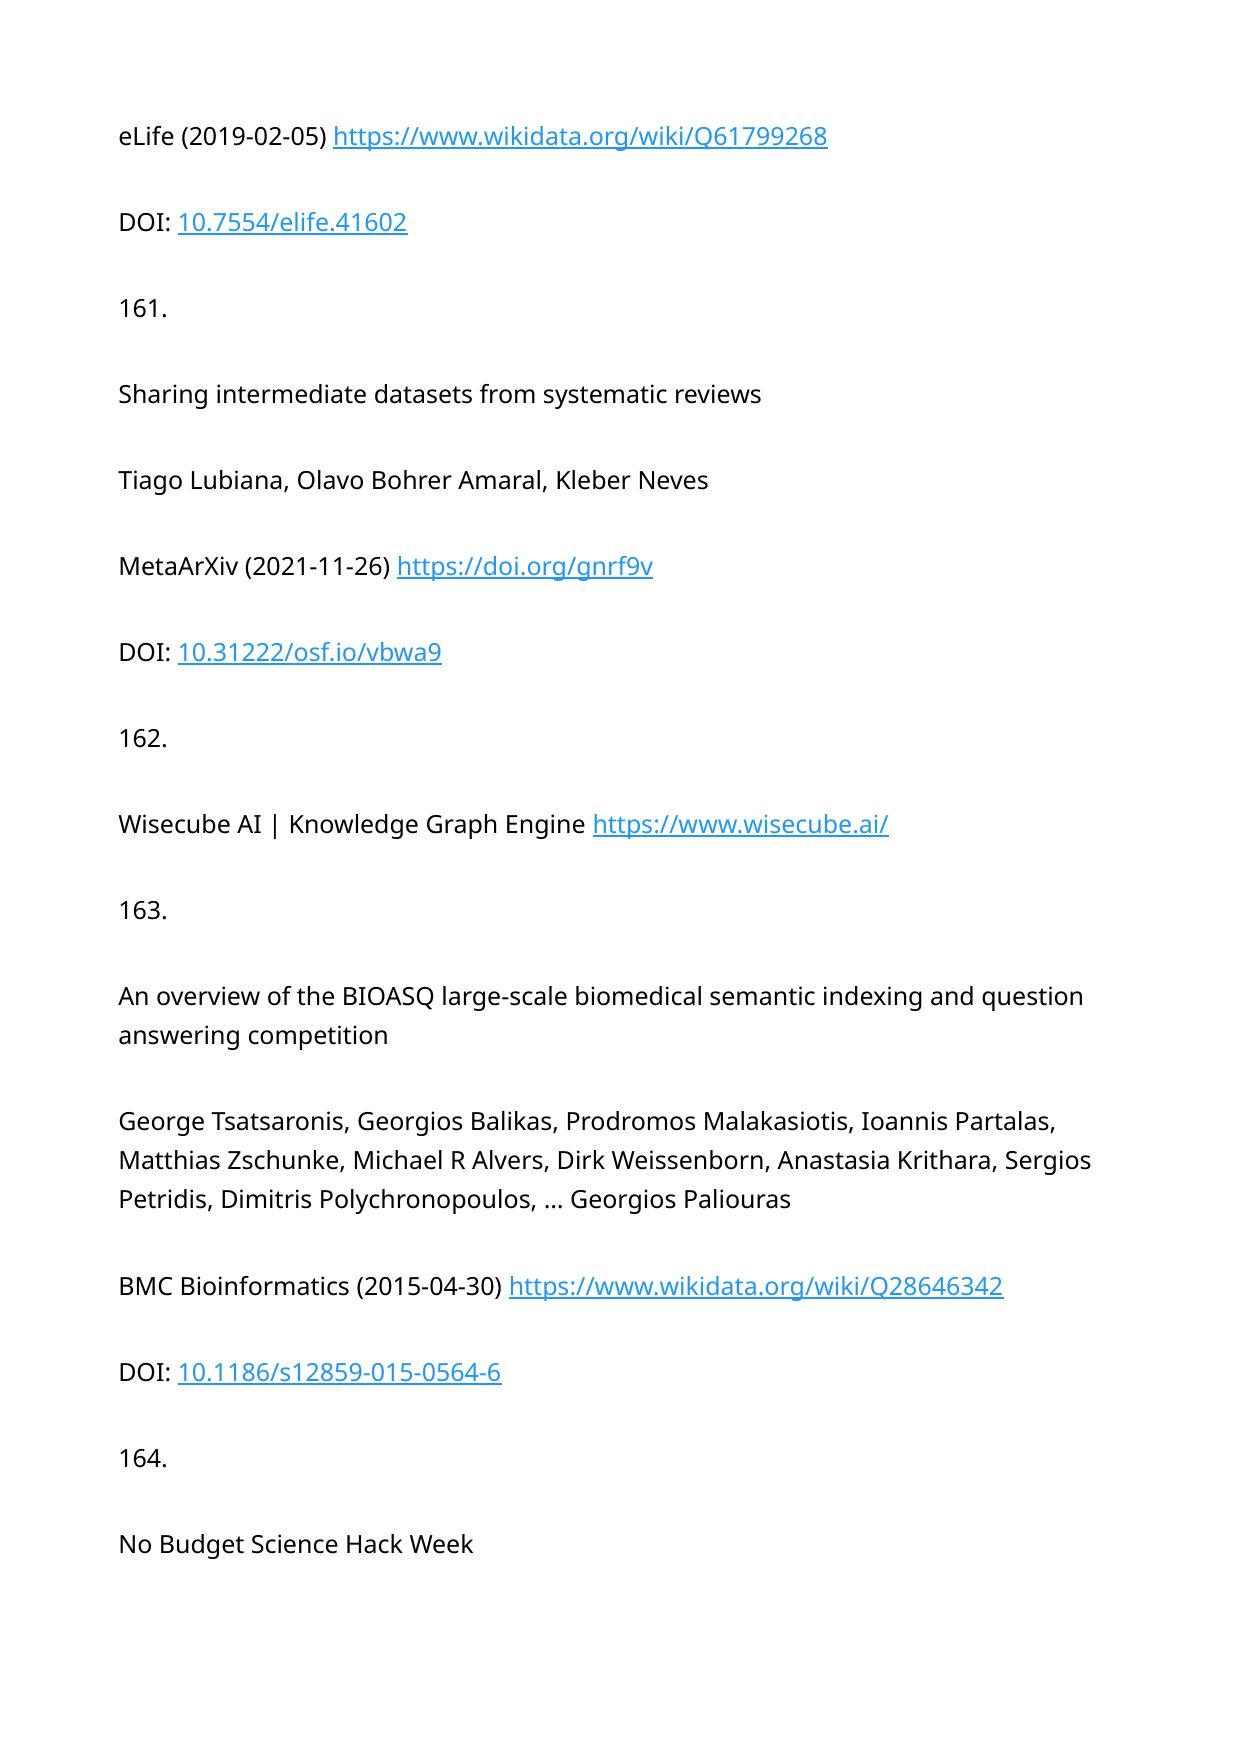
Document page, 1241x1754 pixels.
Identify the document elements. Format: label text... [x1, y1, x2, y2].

text DOI: 10.7554/elife.41602 [118, 204, 1122, 238]
text eLife (2019-02-05) https://www.wikidata.org/wiki/Q61799268 [118, 118, 1122, 152]
text DOI: 10.1186/s12859-015-0564-6 [118, 1354, 1122, 1388]
text 161. [118, 290, 1122, 324]
text Tiago Lubiana, Olavo Bohrer Amaral, Kleber Neves [118, 462, 1122, 496]
text 162. [118, 720, 1122, 754]
text DOI: 10.31222/osf.io/vbwa9 [118, 634, 1122, 668]
text BMC Bioinformatics (2015-04-30) https://www.wikidata.org/wiki/Q28646342 [118, 1268, 1122, 1302]
text 164. [118, 1440, 1122, 1474]
text Sharing intermediate datasets from systematic reviews [118, 376, 1122, 410]
text 163. [118, 892, 1122, 927]
text Wisecube AI | Knowledge Graph Engine https://www.wisecube.ai/ [118, 806, 1122, 841]
text George Tsatsaronis, Georgios Balikas, Prodromos Malakasiotis, Ioannis Partalas, Matthias Zschunke, Michael R Alvers, Dirk Weissenborn, Anastasia Krithara, Sergios Petridis, Dimitris Polychronopoulos, … Georgios Paliouras [118, 1104, 1122, 1216]
text No Budget Science Hack Week [118, 1526, 1122, 1560]
text MetaArXiv (2021-11-26) https://doi.org/gnrf9v [118, 548, 1122, 582]
text An overview of the BIOASQ large-scale biomedical semantic indexing and question answering competition [118, 978, 1122, 1052]
